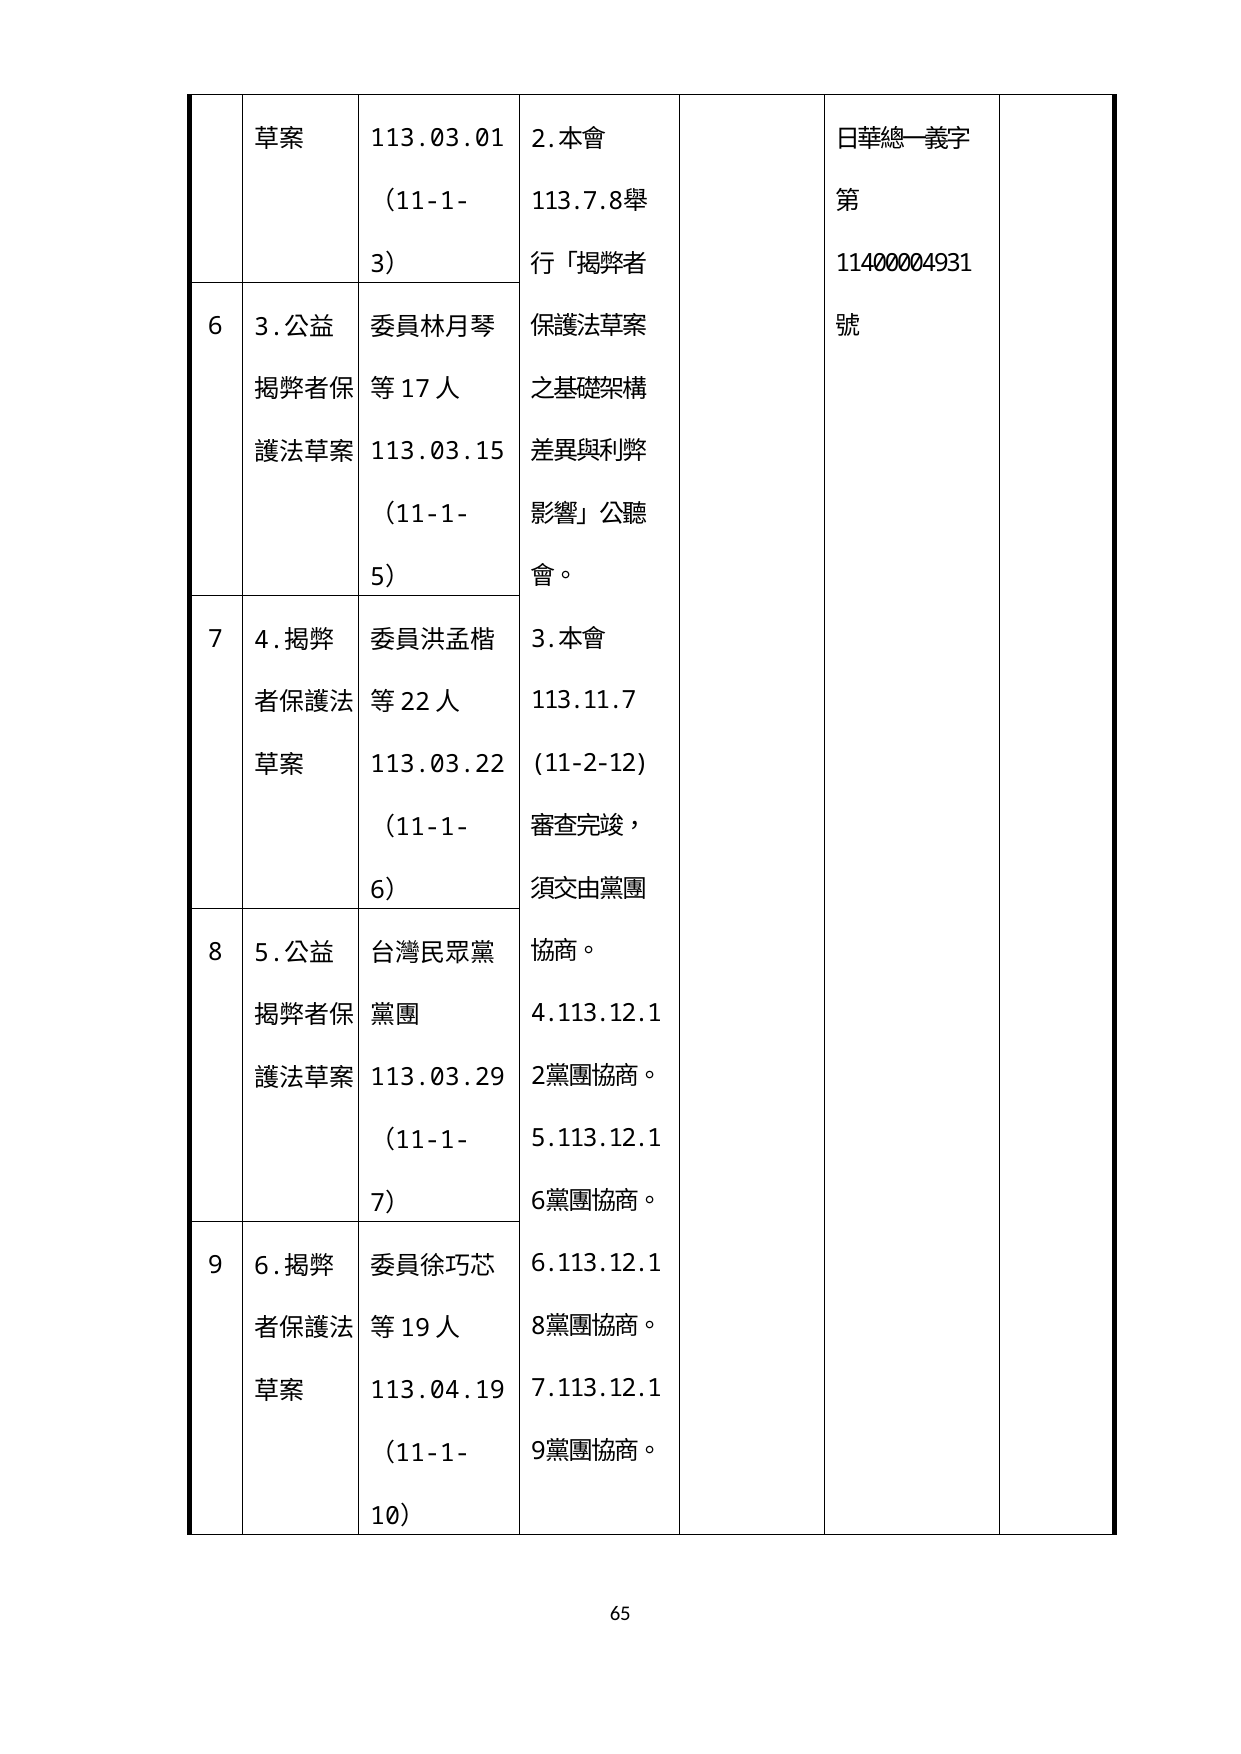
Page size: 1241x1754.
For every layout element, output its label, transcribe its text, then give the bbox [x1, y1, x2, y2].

table_cell [1000, 95, 1112, 1534]
table_cell 台灣民眾黨黨團 113.03.29 （11-1-7） [359, 909, 519, 1221]
table_cell 113.03.01 （11-1-3） [359, 95, 519, 282]
table_cell 8 [192, 909, 242, 1221]
table_cell 9 [192, 1222, 242, 1534]
table_cell 委員洪孟楷 等22人 113.03.22 （11-1-6） [359, 596, 519, 908]
table_cell 2.本會 113.7.8舉行「揭弊者保護法草案之基礎架構差異與利弊影響」公聽會。 3.本會 113.11.7 (11-2-12)審查完竣，須交由黨團協商。 4.113.12.12黨團協商。 5.113.12.16黨團協商。 6.113.12.18黨團協商。 7.113.12.19黨團協商。 [520, 95, 679, 1534]
table_cell 4.揭弊者保護法草案 [243, 596, 358, 908]
table_cell 7 [192, 596, 242, 908]
table_cell 3.公益揭弊者保護法草案 [243, 283, 358, 595]
table_cell 委員林月琴 等17人 113.03.15 （11-1-5） [359, 283, 519, 595]
table_cell 委員徐巧芯 等19人 113.04.19 （11-1-10） [359, 1222, 519, 1534]
table_cell [680, 95, 824, 1534]
table_cell 6.揭弊者保護法草案 [243, 1222, 358, 1534]
table_cell [192, 95, 242, 282]
table_cell 6 [192, 283, 242, 595]
table_cell 日華總一義字第11400004931號 [825, 95, 999, 1534]
table_cell 5.公益揭弊者保護法草案 [243, 909, 358, 1221]
table_cell 草案 [243, 95, 358, 282]
